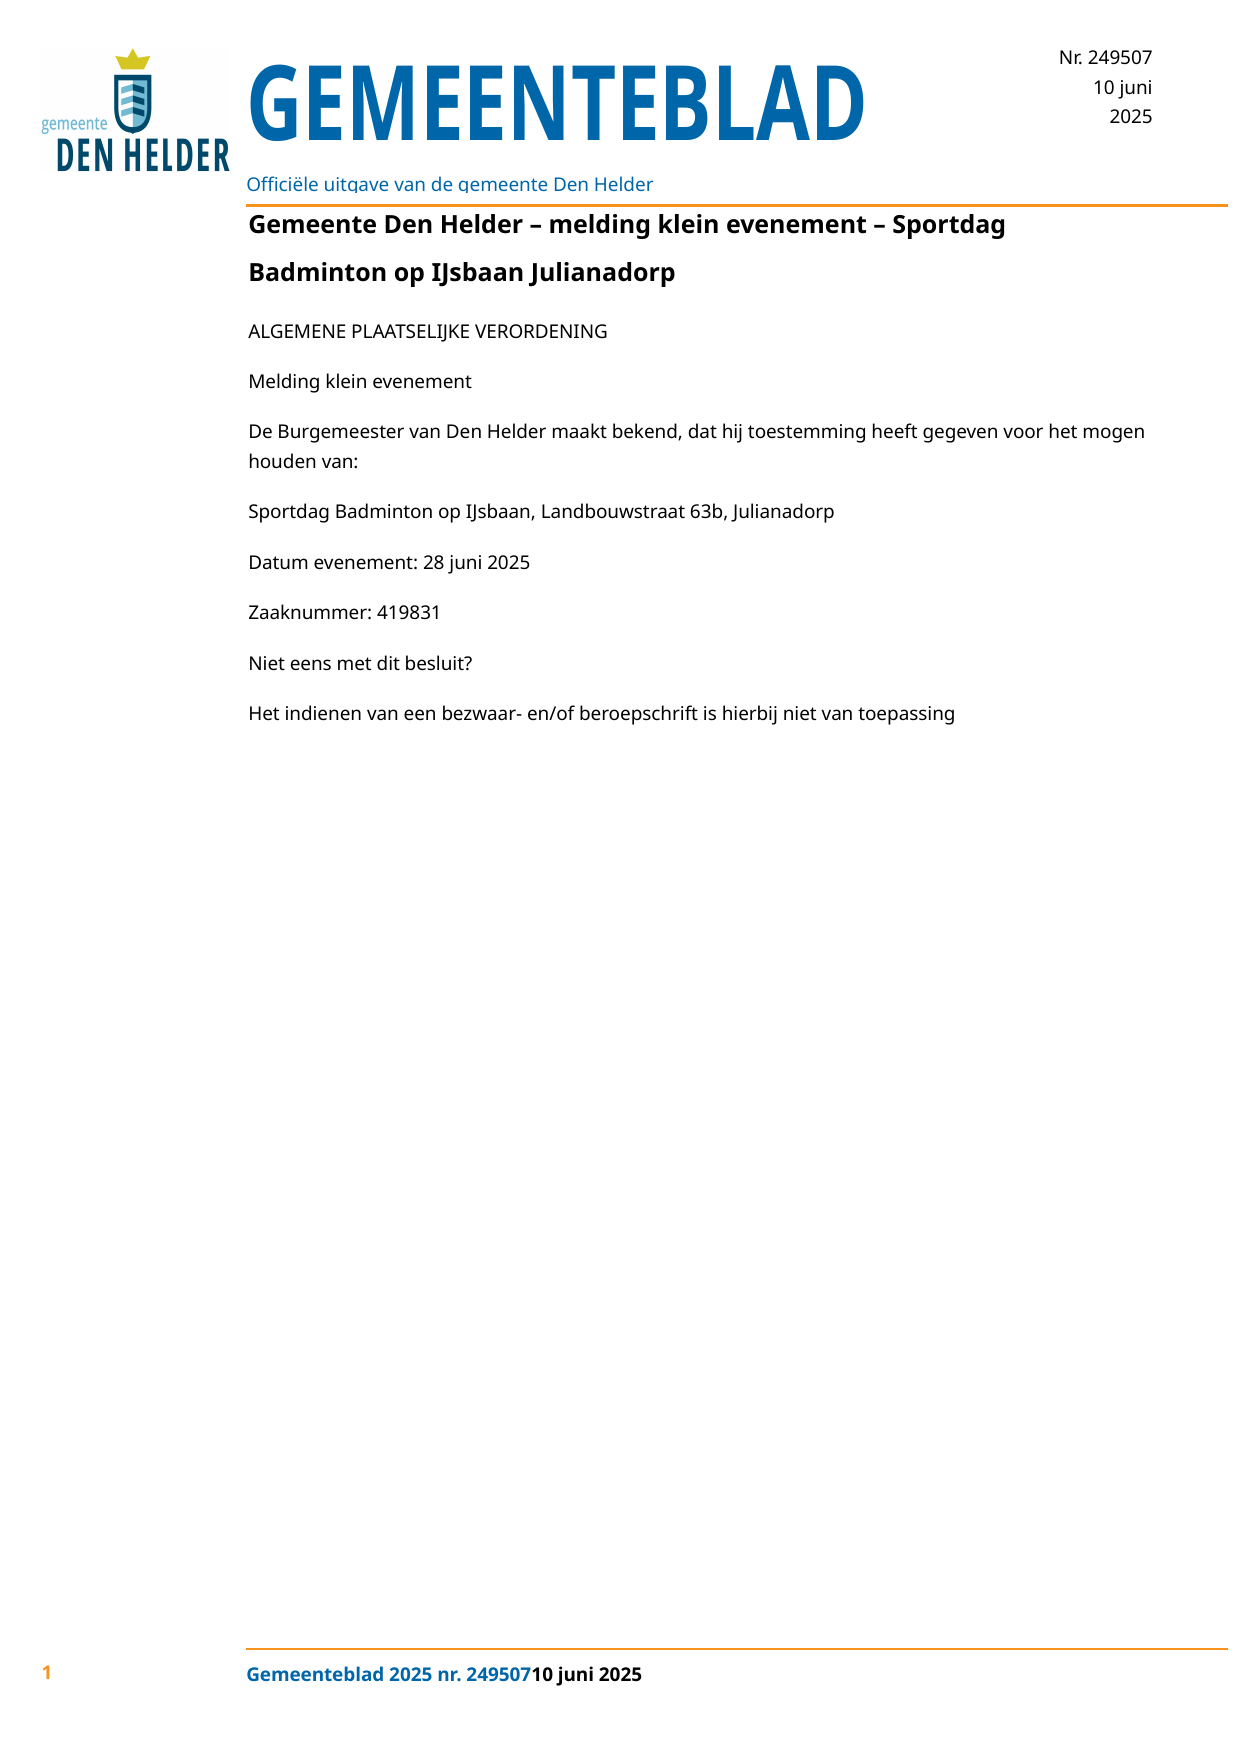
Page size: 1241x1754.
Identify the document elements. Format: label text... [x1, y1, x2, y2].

text Melding klein evenement [248, 368, 1152, 394]
text Niet eens met dit besluit? [248, 650, 1152, 676]
text Sportdag Badminton op IJsbaan, Landbouwstraat 63b, Julianadorp [248, 499, 1152, 524]
text Gemeente Den Helder – melding klein evenement – Sportdag Badminton op IJsbaan Julianadorp [248, 207, 1152, 288]
picture [63, 144, 68, 165]
text ALGEMENE PLAATSELIJKE VERORDENING [248, 318, 1152, 344]
picture [182, 144, 187, 165]
picture [100, 154, 106, 172]
picture [41, 47, 231, 172]
text De Burgemeester van Den Helder maakt bekend, dat hij toestemming heeft gegeven voor het mogen houden van: [248, 419, 1152, 474]
text Datum evenement: 28 juni 2025 [248, 549, 1152, 575]
picture [220, 160, 224, 172]
text Zaaknummer: 419831 [248, 599, 1152, 625]
text Het indienen van een bezwaar- en/of beroepschrift is hierbij niet van toepassing [248, 700, 1152, 726]
picture [130, 157, 135, 172]
